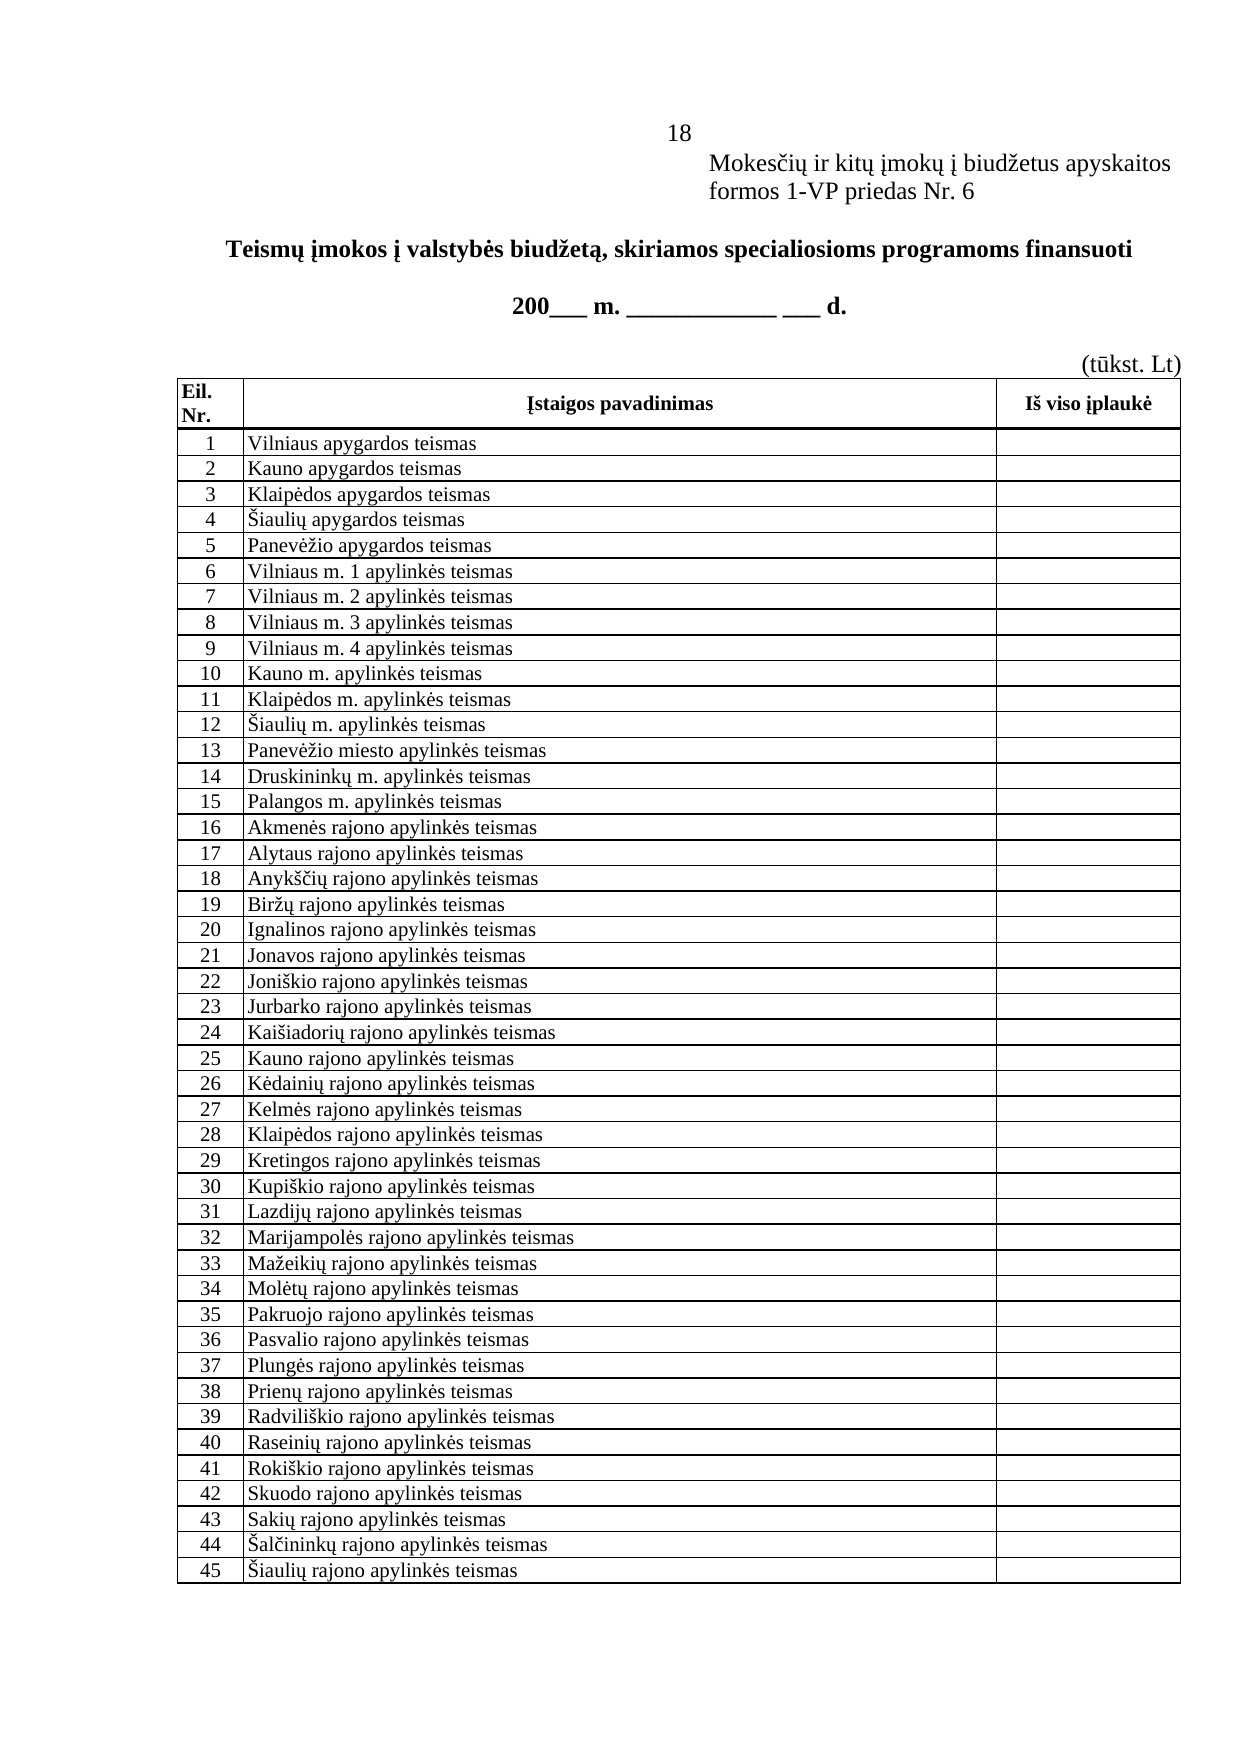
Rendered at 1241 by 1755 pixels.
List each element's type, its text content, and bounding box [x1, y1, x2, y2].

table_cell 16 [178, 815, 243, 839]
table_cell 27 [178, 1097, 243, 1121]
table_cell Alytaus rajono apylinkės teismas [244, 841, 996, 864]
table_cell 39 [178, 1404, 243, 1428]
table_cell Radviliškio rajono apylinkės teismas [244, 1404, 996, 1428]
table_cell [997, 1379, 1180, 1403]
table_cell 28 [178, 1122, 243, 1146]
table_cell [997, 1097, 1180, 1121]
table_cell 7 [178, 584, 243, 608]
table_cell 14 [178, 764, 243, 788]
table_cell 1 [178, 430, 243, 454]
table_cell Šiaulių rajono apylinkės teismas [244, 1558, 996, 1582]
table_cell 43 [178, 1507, 243, 1531]
table_cell 9 [178, 636, 243, 659]
table_cell [997, 1225, 1180, 1249]
table_cell Druskininkų m. apylinkės teismas [244, 764, 996, 788]
table_cell Jonavos rajono apylinkės teismas [244, 943, 996, 967]
table_cell Kauno apygardos teismas [244, 456, 996, 480]
table_cell 32 [178, 1225, 243, 1249]
table_cell [997, 661, 1180, 685]
table_cell Šalčininkų rajono apylinkės teismas [244, 1532, 996, 1556]
table_cell Molėtų rajono apylinkės teismas [244, 1276, 996, 1300]
table_cell [997, 687, 1180, 711]
table_cell [997, 533, 1180, 557]
table_cell [997, 584, 1180, 608]
table_cell [997, 1353, 1180, 1377]
text Teismų įmokos į valstybės biudžetą, skiriamos specialiosioms programoms finansuoti [177, 234, 1181, 263]
table_cell 18 [178, 866, 243, 890]
table_cell 34 [178, 1276, 243, 1300]
table_cell 44 [178, 1532, 243, 1556]
table_cell [997, 1327, 1180, 1351]
table_cell Marijampolės rajono apylinkės teismas [244, 1225, 996, 1249]
table_cell Pasvalio rajono apylinkės teismas [244, 1327, 996, 1351]
table_cell Biržų rajono apylinkės teismas [244, 892, 996, 916]
table_cell 8 [178, 610, 243, 634]
table_cell Anykščių rajono apylinkės teismas [244, 866, 996, 890]
table_cell Joniškio rajono apylinkės teismas [244, 969, 996, 993]
table_cell Jurbarko rajono apylinkės teismas [244, 994, 996, 1018]
table_cell [997, 636, 1180, 659]
table_cell Kauno m. apylinkės teismas [244, 661, 996, 685]
table_cell 22 [178, 969, 243, 993]
table_cell Lazdijų rajono apylinkės teismas [244, 1199, 996, 1223]
table_cell 45 [178, 1558, 243, 1582]
table_cell Palangos m. apylinkės teismas [244, 789, 996, 813]
table_cell [997, 1558, 1180, 1582]
table_cell Kretingos rajono apylinkės teismas [244, 1148, 996, 1172]
table_cell 10 [178, 661, 243, 685]
table_cell [997, 738, 1180, 762]
table_cell 25 [178, 1046, 243, 1069]
table_cell Vilniaus m. 3 apylinkės teismas [244, 610, 996, 634]
table_cell 37 [178, 1353, 243, 1377]
table_cell [997, 1532, 1180, 1556]
table_cell [997, 610, 1180, 634]
table_cell [997, 712, 1180, 736]
table_cell 31 [178, 1199, 243, 1223]
table_cell [997, 764, 1180, 788]
table_cell [997, 1122, 1180, 1146]
table_cell [997, 1174, 1180, 1198]
table_cell 23 [178, 994, 243, 1018]
table_cell [997, 456, 1180, 480]
table_cell Kaišiadorių rajono apylinkės teismas [244, 1020, 996, 1044]
table_cell [997, 1481, 1180, 1505]
table_cell [997, 969, 1180, 993]
table_cell [997, 1507, 1180, 1531]
table_cell 2 [178, 456, 243, 480]
table_cell [997, 815, 1180, 839]
table_cell [997, 1199, 1180, 1223]
table_cell 6 [178, 559, 243, 583]
table_cell 29 [178, 1148, 243, 1172]
table_cell 17 [178, 841, 243, 864]
table_cell 12 [178, 712, 243, 736]
table_cell 41 [178, 1456, 243, 1479]
table_cell Kupiškio rajono apylinkės teismas [244, 1174, 996, 1198]
table_cell [997, 841, 1180, 864]
table_cell 13 [178, 738, 243, 762]
table_cell [997, 994, 1180, 1018]
table_cell Rokiškio rajono apylinkės teismas [244, 1456, 996, 1479]
text (tūkst. Lt) [177, 349, 1181, 378]
table_cell [997, 866, 1180, 890]
table_cell [997, 1251, 1180, 1274]
table_cell Vilniaus m. 1 apylinkės teismas [244, 559, 996, 583]
text formos 1-VP priedas Nr. 6 [177, 176, 1181, 205]
table_cell 24 [178, 1020, 243, 1044]
table_cell 36 [178, 1327, 243, 1351]
table_cell Panevėžio miesto apylinkės teismas [244, 738, 996, 762]
table_cell 3 [178, 482, 243, 506]
table_cell [997, 917, 1180, 941]
table_cell 38 [178, 1379, 243, 1403]
table_cell 42 [178, 1481, 243, 1505]
table_cell Klaipėdos apygardos teismas [244, 482, 996, 506]
table_cell [997, 1020, 1180, 1044]
table_cell [997, 789, 1180, 813]
table_cell Vilniaus m. 4 apylinkės teismas [244, 636, 996, 659]
table_cell 19 [178, 892, 243, 916]
table_cell [997, 1302, 1180, 1326]
table_cell [997, 1046, 1180, 1069]
table_cell Šiaulių apygardos teismas [244, 507, 996, 531]
table_cell 40 [178, 1430, 243, 1454]
table_cell [997, 507, 1180, 531]
table_cell Mažeikių rajono apylinkės teismas [244, 1251, 996, 1274]
table_cell [997, 1404, 1180, 1428]
table_header Iš viso įplaukė [997, 379, 1180, 427]
table_cell [997, 482, 1180, 506]
table_cell [997, 1276, 1180, 1300]
table_cell [997, 1430, 1180, 1454]
table_cell 5 [178, 533, 243, 557]
table_cell Plungės rajono apylinkės teismas [244, 1353, 996, 1377]
table_cell Klaipėdos m. apylinkės teismas [244, 687, 996, 711]
table_cell [997, 559, 1180, 583]
table_cell Kėdainių rajono apylinkės teismas [244, 1071, 996, 1095]
table_cell Vilniaus apygardos teismas [244, 430, 996, 454]
table_cell [997, 1148, 1180, 1172]
table_cell [997, 1071, 1180, 1095]
table_cell Klaipėdos rajono apylinkės teismas [244, 1122, 996, 1146]
table_cell Sakių rajono apylinkės teismas [244, 1507, 996, 1531]
table_cell 15 [178, 789, 243, 813]
text Mokesčių ir kitų įmokų į biudžetus apyskaitos [702, 148, 1181, 176]
table_cell Panevėžio apygardos teismas [244, 533, 996, 557]
table_cell Prienų rajono apylinkės teismas [244, 1379, 996, 1403]
table_header Įstaigos pavadinimas [244, 379, 996, 427]
table_cell Skuodo rajono apylinkės teismas [244, 1481, 996, 1505]
table_cell 20 [178, 917, 243, 941]
table_cell Kauno rajono apylinkės teismas [244, 1046, 996, 1069]
table_cell 30 [178, 1174, 243, 1198]
table_cell [997, 892, 1180, 916]
table_cell 33 [178, 1251, 243, 1274]
table_cell [997, 430, 1180, 454]
table_cell Pakruojo rajono apylinkės teismas [244, 1302, 996, 1326]
table_cell [997, 943, 1180, 967]
text 200___ m. ____________ ___ d. [177, 291, 1181, 320]
table_cell 4 [178, 507, 243, 531]
table_cell 26 [178, 1071, 243, 1095]
table_cell Ignalinos rajono apylinkės teismas [244, 917, 996, 941]
table_cell Šiaulių m. apylinkės teismas [244, 712, 996, 736]
table_cell 35 [178, 1302, 243, 1326]
table_header Eil. Nr. [178, 379, 243, 427]
table_cell Akmenės rajono apylinkės teismas [244, 815, 996, 839]
table_cell 11 [178, 687, 243, 711]
table_cell Raseinių rajono apylinkės teismas [244, 1430, 996, 1454]
table_cell Kelmės rajono apylinkės teismas [244, 1097, 996, 1121]
table_cell [997, 1456, 1180, 1479]
table_cell Vilniaus m. 2 apylinkės teismas [244, 584, 996, 608]
table_cell 21 [178, 943, 243, 967]
